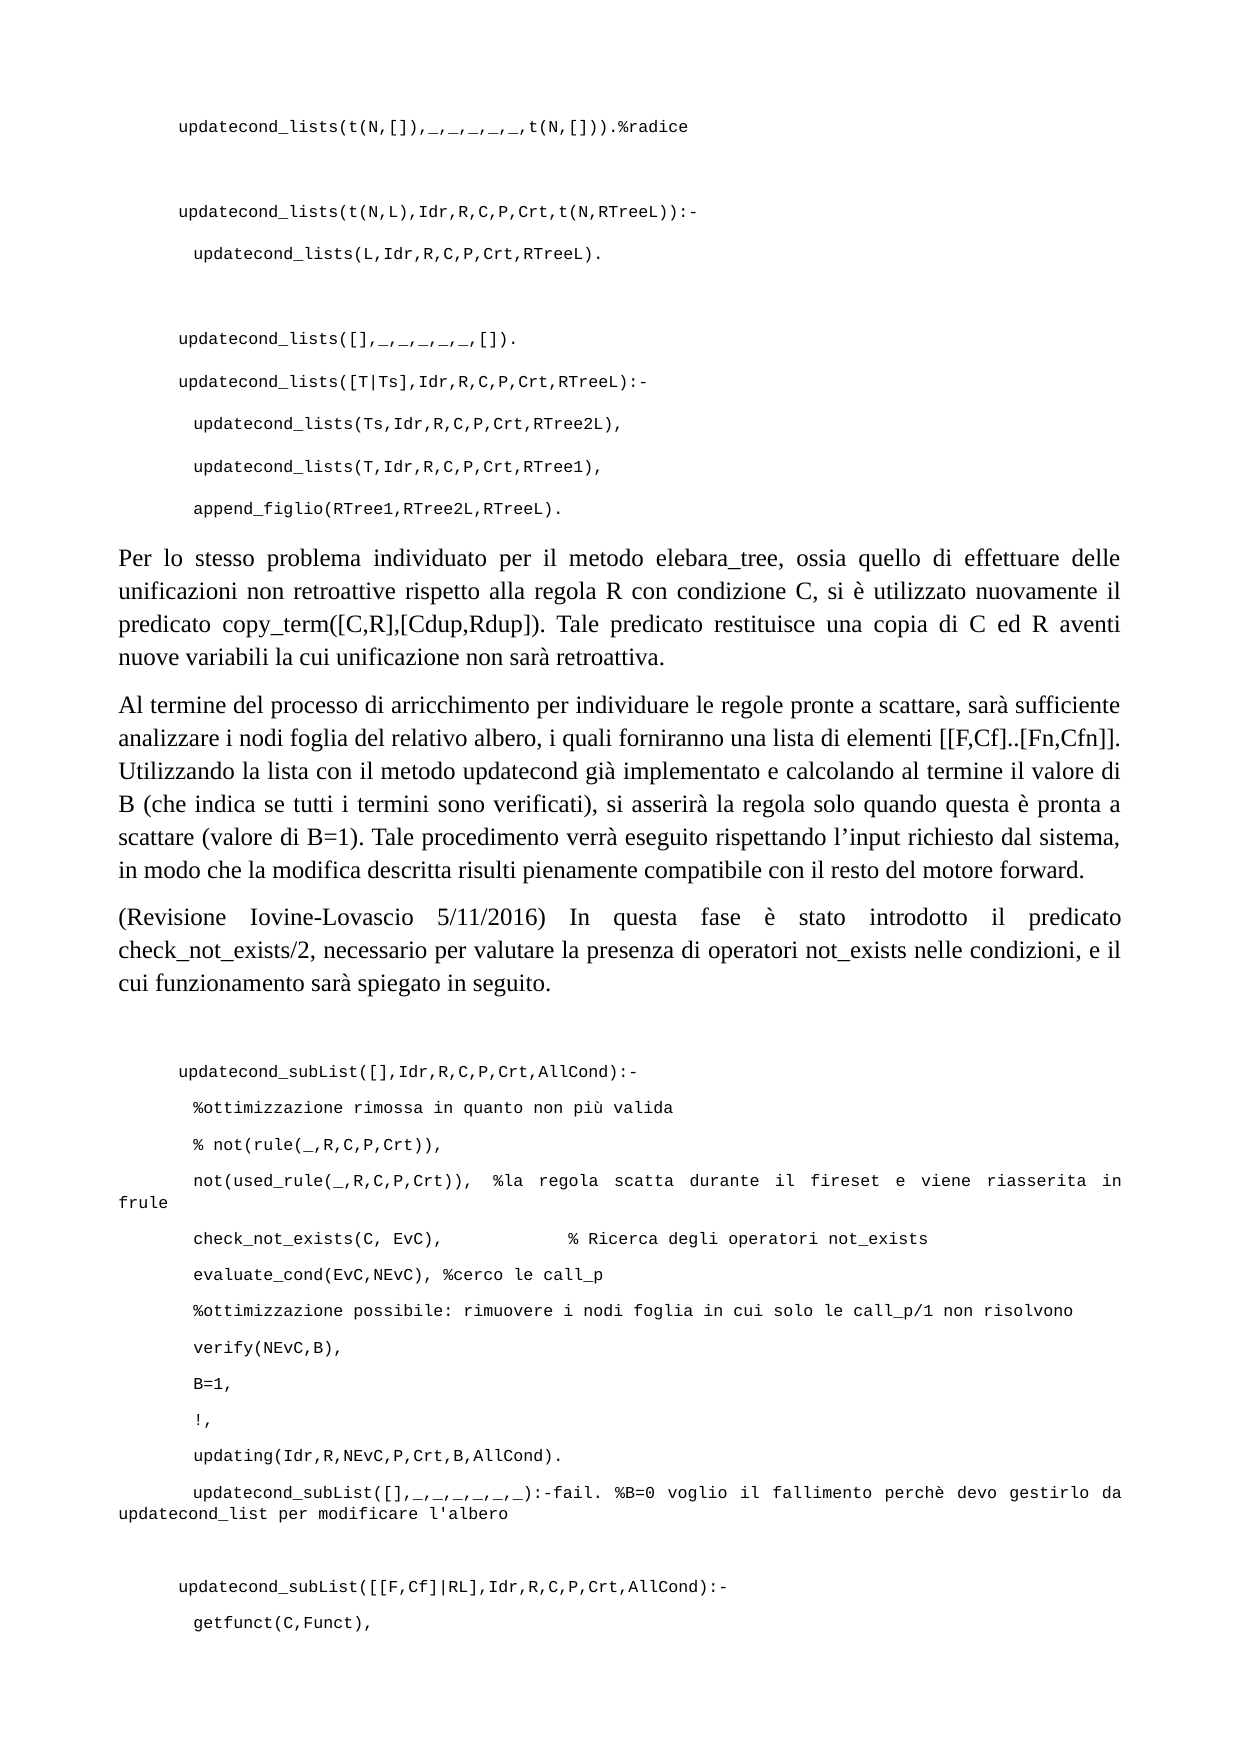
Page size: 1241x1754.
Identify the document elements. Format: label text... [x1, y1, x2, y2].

text updatecond_lists(t(N,[]),_,_,_,_,_,t(N,[])).%radice [118, 118, 1122, 137]
text not(used_rule(_,R,C,P,Crt)), %la regola scatta durante il fireset e viene riasserita in frule [118, 1172, 1122, 1213]
text getfunct(C,Funct), [118, 1614, 1122, 1633]
text !, [118, 1412, 1122, 1431]
text updatecond_subList([],_,_,_,_,_,_):-fail. %B=0 voglio il fallimento perchè devo gestirlo da updatecond_list per modificare l'albero [118, 1484, 1122, 1525]
text updatecond_lists(T,Idr,R,C,P,Crt,RTree1), [118, 458, 1122, 477]
text verify(NEvC,B), [118, 1339, 1122, 1358]
text updatecond_lists([],_,_,_,_,_,[]). [118, 331, 1122, 349]
text %ottimizzazione possibile: rimuovere i nodi foglia in cui solo le call_p/1 non risolvono [118, 1303, 1122, 1322]
text updating(Idr,R,NEvC,P,Crt,B,AllCond). [118, 1448, 1122, 1467]
text updatecond_lists(t(N,L),Idr,R,C,P,Crt,t(N,RTreeL)):- [118, 203, 1122, 222]
text % not(rule(_,R,C,P,Crt)), [118, 1136, 1122, 1155]
text evaluate_cond(EvC,NEvC), %cerco le call_p [118, 1267, 1122, 1286]
text append_figlio(RTree1,RTree2L,RTreeL). [118, 501, 1122, 519]
text %ottimizzazione rimossa in quanto non più valida [118, 1100, 1122, 1119]
text Per lo stesso problema individuato per il metodo elebara_tree, ossia quello di effettuare delle unificazioni non retroattive rispetto alla regola R con condizione C, si è utilizzato nuovamente il predicato copy_term([C,R],[Cdup,Rdup]). Tale predicato restituisce una copia di C ed R aventi nuove variabili la cui unificazione non sarà retroattiva. [118, 543, 1122, 671]
text updatecond_subList([[F,Cf]|RL],Idr,R,C,P,Crt,AllCond):- [118, 1578, 1122, 1597]
text (Revisione Iovine-Lovascio 5/11/2016) In questa fase è stato introdotto il predicato check_not_exists/2, necessario per valutare la presenza di operatori not_exists nelle condizioni, e il cui funzionamento sarà spiegato in seguito. [118, 902, 1122, 997]
text updatecond_lists(Ts,Idr,R,C,P,Crt,RTree2L), [118, 416, 1122, 434]
text updatecond_lists([T|Ts],Idr,R,C,P,Crt,RTreeL):- [118, 373, 1122, 392]
text updatecond_subList([],Idr,R,C,P,Crt,AllCond):- [118, 1064, 1122, 1083]
text check_not_exists(C, EvC), % Ricerca degli operatori not_exists [118, 1230, 1122, 1249]
text B=1, [118, 1375, 1122, 1394]
text updatecond_lists(L,Idr,R,C,P,Crt,RTreeL). [118, 246, 1122, 264]
text Al termine del processo di arricchimento per individuare le regole pronte a scattare, sarà sufficiente analizzare i nodi foglia del relativo albero, i quali forniranno una lista di elementi [[F,Cf]..[Fn,Cfn]]. Utilizzando la lista con il metodo updatecond già implementato e calcolando al termine il valore di B (che indica se tutti i termini sono verificati), si asserirà la regola solo quando questa è pronta a scattare (valore di B=1). Tale procedimento verrà eseguito rispettando l’input richiesto dal sistema, in modo che la modifica descritta risulti pienamente compatibile con il resto del motore forward. [118, 690, 1122, 884]
